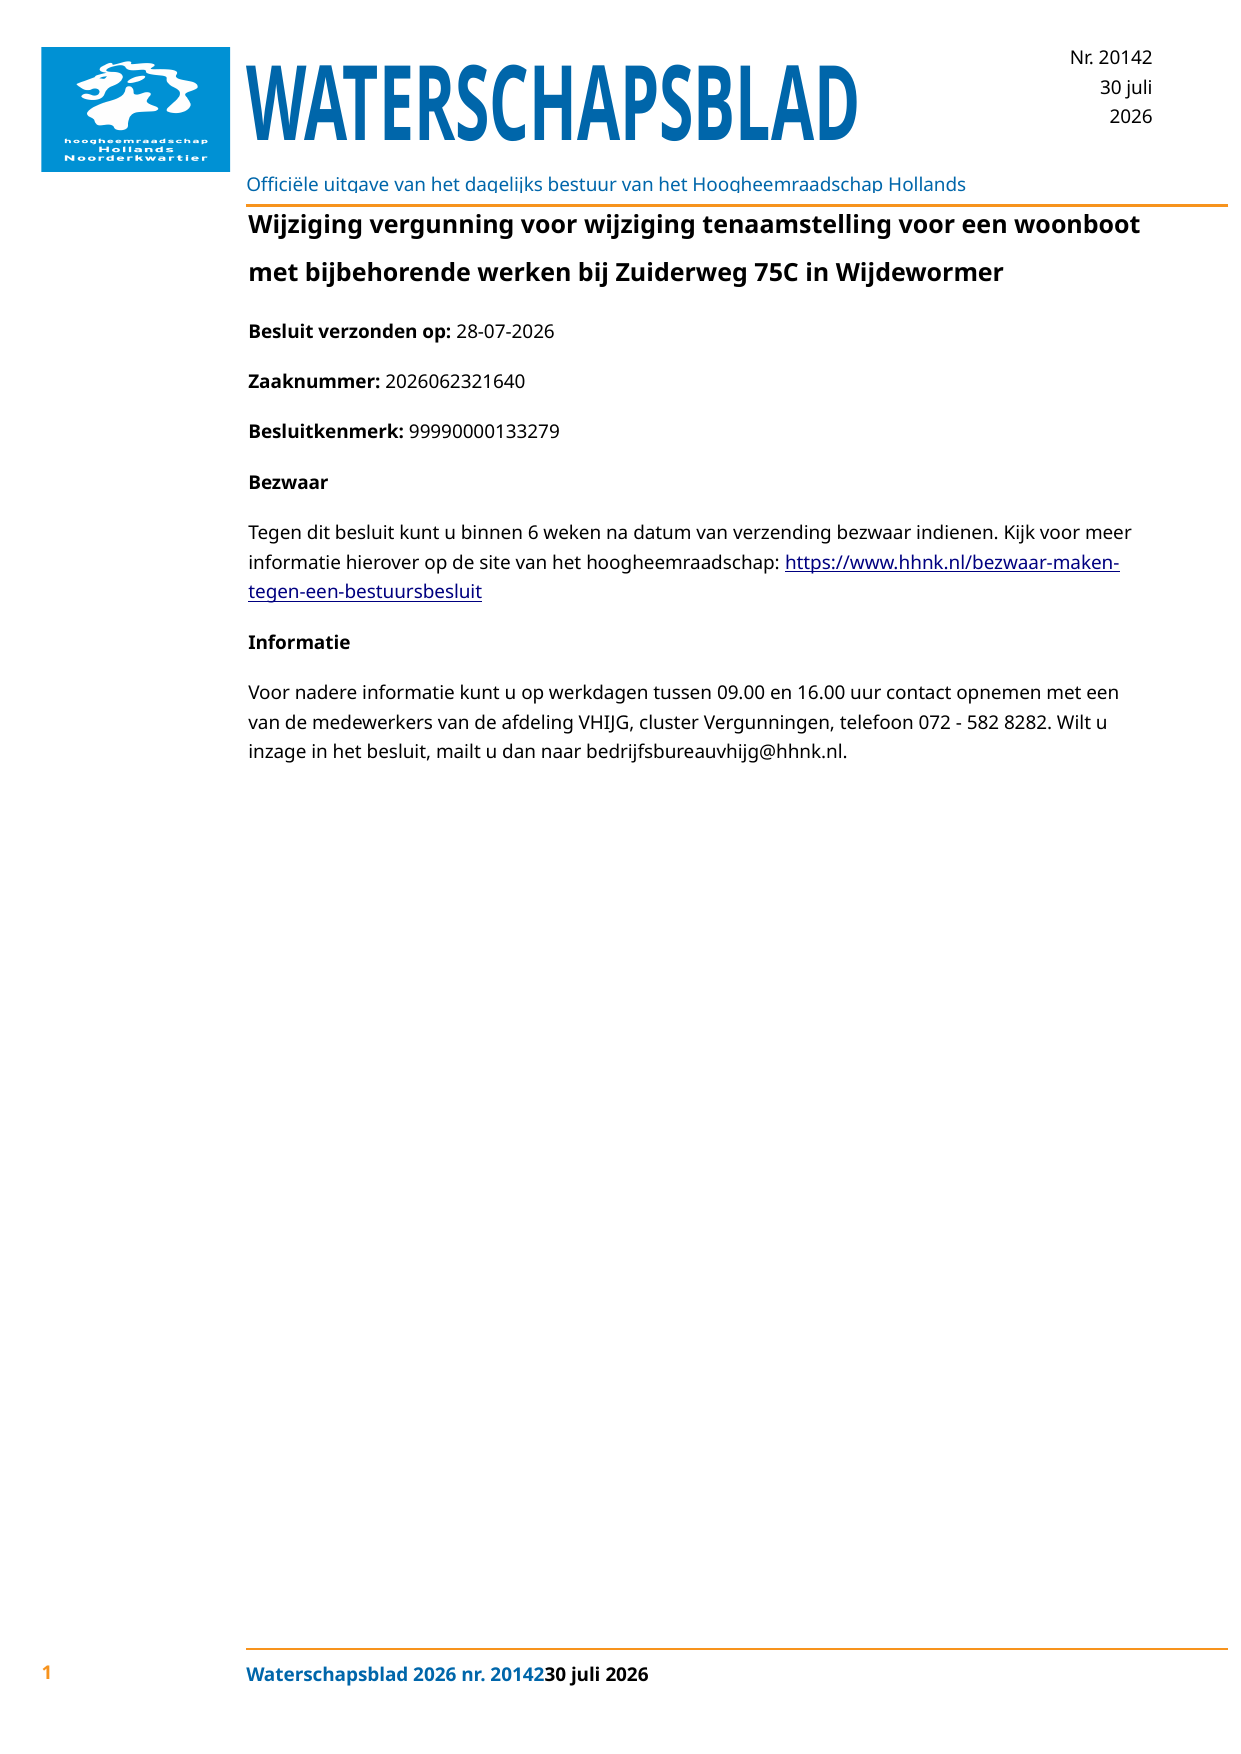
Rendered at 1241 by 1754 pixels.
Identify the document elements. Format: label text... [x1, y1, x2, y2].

text Besluit verzonden op: 28-07-2026 [248, 318, 1152, 344]
text Voor nadere informatie kunt u op werkdagen tussen 09.00 en 16.00 uur contact opnemen met een van de medewerkers van de afdeling VHIJG, cluster Vergunningen, telefoon 072 - 582 8282. Wilt u inzage in het besluit, mailt u dan naar bedrijfsbureauvhijg@hhnk.nl. [248, 679, 1152, 764]
text Besluitkenmerk: 99990000133279 [248, 419, 1152, 444]
picture [129, 76, 144, 82]
text Zaaknummer: 2026062321640 [248, 368, 1152, 394]
picture [78, 64, 122, 99]
text Bezwaar [248, 469, 1152, 495]
text Wijziging vergunning voor wijziging tenaamstelling voor een woonboot met bijbehorende werken bij Zuiderweg 75C in Wijdewormer [248, 207, 1152, 288]
picture [88, 87, 157, 130]
text Tegen dit besluit kunt u binnen 6 weken na datum van verzending bezwaar indienen. Kijk voor meer informatie hierover op de site van het hoogheemraadschap: https://www.hhnk.nl/bezwaar-maken-tegen-een-bestuursbesluit [248, 519, 1152, 604]
picture [118, 62, 197, 112]
text Informatie [248, 629, 1152, 655]
